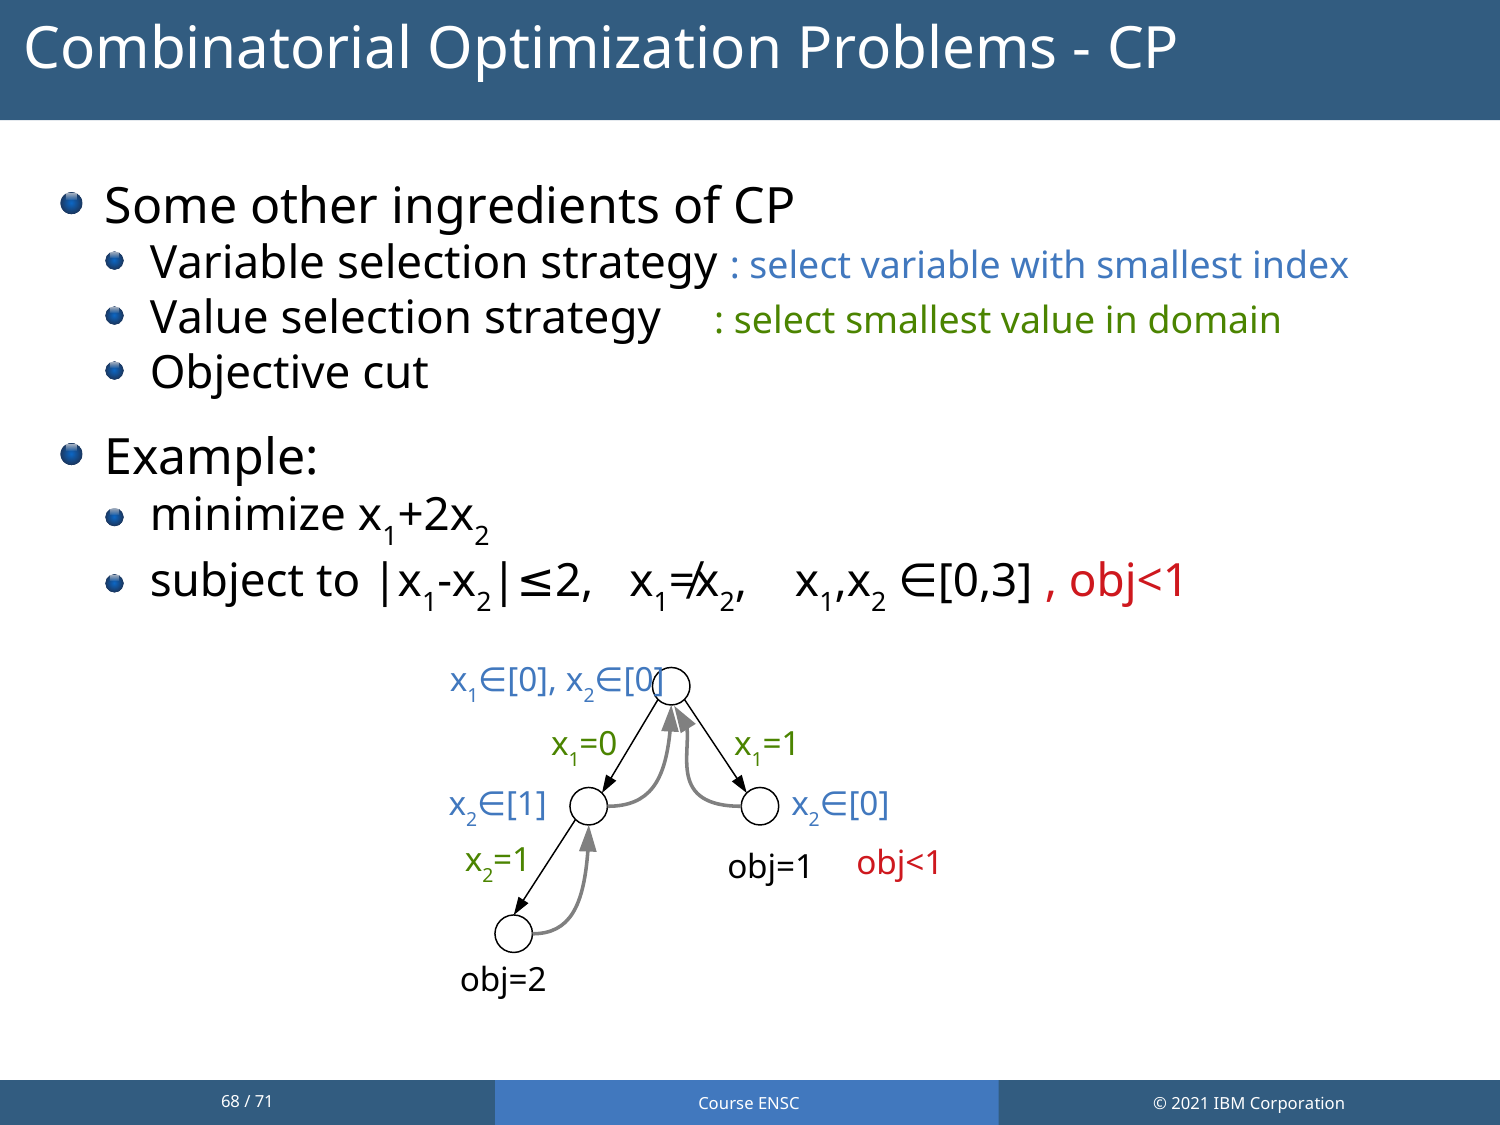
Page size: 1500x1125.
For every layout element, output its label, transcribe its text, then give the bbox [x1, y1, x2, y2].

text_box obj=1 [712, 837, 858, 893]
title Combinatorial Optimization Problems - CP [0, 0, 1500, 121]
list Some other ingredients of CP Variable selection strategy : select variable with smallest index Value selection strategy : select smallest value in domain Objective cut Example: minimize x1+2x2 subject to |x1-x2|≤2, x1≠x2, x1,x2 ∈[0,3] , obj<1 [45, 165, 1441, 1036]
text_box x1=0 [536, 716, 644, 785]
text_box obj<1 [858, 834, 987, 889]
text_box [741, 787, 776, 826]
text_box x2=1 [450, 831, 558, 901]
text_box x2∈[1] [433, 774, 629, 838]
text_box [494, 915, 533, 950]
text_box x1=1 [719, 715, 827, 785]
text_box x2∈[0] [776, 775, 972, 838]
text_box x1∈[0], x2∈[0] [435, 650, 712, 716]
text_box obj=2 [445, 950, 590, 1006]
